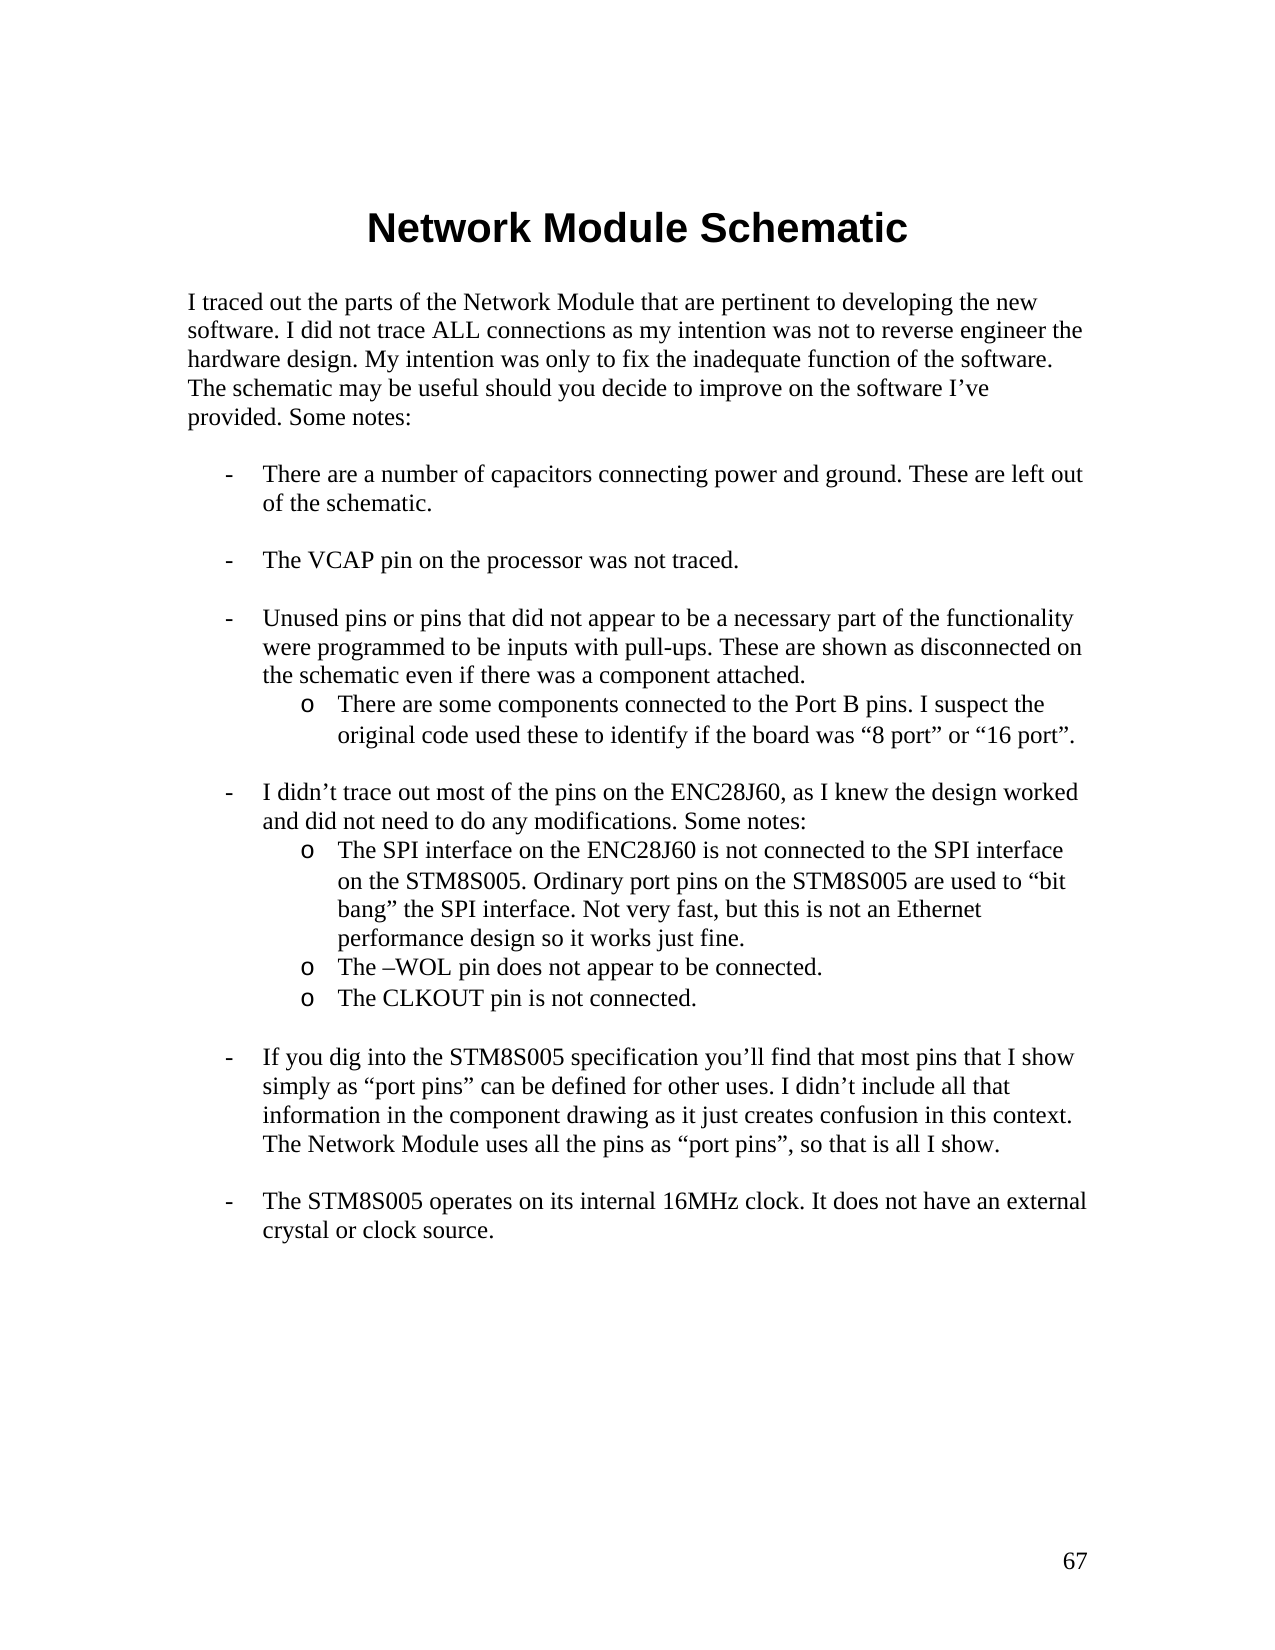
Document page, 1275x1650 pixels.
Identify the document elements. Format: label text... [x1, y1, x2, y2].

list There are a number of capacitors connecting power and ground. These are left out of the schematic. [225, 459, 1087, 517]
list The STM8S005 operates on its internal 16MHz clock. It does not have an external crystal or clock source. [225, 1186, 1087, 1244]
list The SPI interface on the ENC28J60 is not connected to the SPI interface on the STM8S005. Ordinary port pins on the STM8S005 are used to “bit bang” the SPI interface. Not very fast, but this is not an Ethernet performance design so it works just fine. [300, 835, 1087, 952]
list Unused pins or pins that did not appear to be a necessary part of the functionality were programmed to be inputs with pull-ups. These are shown as disconnected on the schematic even if there was a component attached. [225, 603, 1087, 689]
list If you dig into the STM8S005 specification you’ll find that most pins that I show simply as “port pins” can be defined for other uses. I didn’t include all that information in the component drawing as it just creates confusion in this context. The Network Module uses all the pins as “port pins”, so that is all I show. [225, 1042, 1087, 1157]
subtitle Network Module Schematic [187, 204, 1087, 252]
list The VCAP pin on the processor was not traced. [225, 545, 1087, 574]
list The –WOL pin does not appear to be connected. [300, 952, 1087, 983]
list The CLKOUT pin is not connected. [300, 983, 1087, 1014]
list I didn’t trace out most of the pins on the ENC28J60, as I knew the design worked and did not need to do any modifications. Some notes: [225, 777, 1087, 835]
list There are some components connected to the Port B pins. I suspect the original code used these to identify if the board was “8 port” or “16 port”. [300, 689, 1087, 749]
text I traced out the parts of the Network Module that are pertinent to developing the new software. I did not trace ALL connections as my intention was not to reverse engineer the hardware design. My intention was only to fix the inadequate function of the software. The schematic may be useful should you decide to improve on the software I’ve provided. Some notes: [187, 287, 1087, 430]
